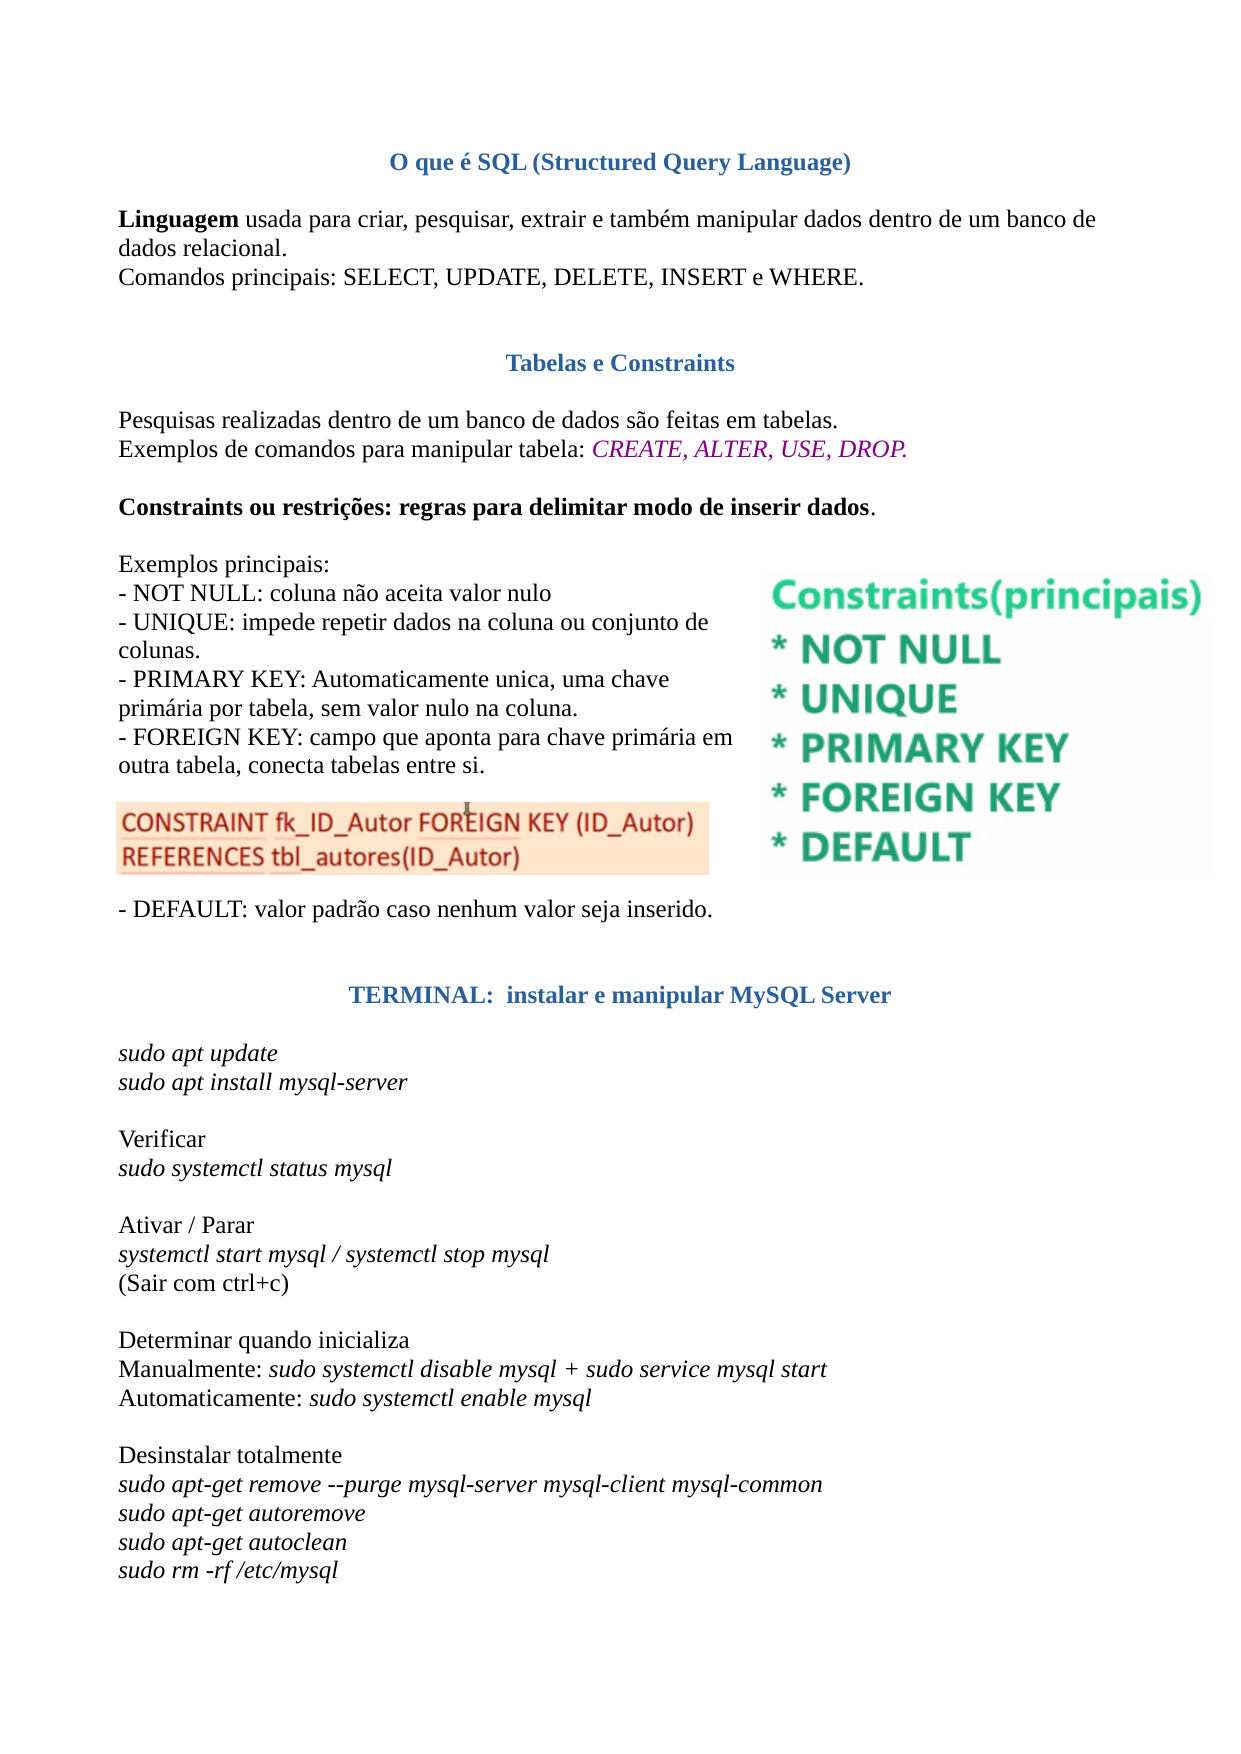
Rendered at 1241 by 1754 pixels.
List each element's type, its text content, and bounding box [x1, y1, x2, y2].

text Manualmente: sudo systemctl disable mysql + sudo service mysql start [118, 1354, 1122, 1383]
text Constraints ou restrições: regras para delimitar modo de inserir dados. [118, 492, 1122, 521]
text sudo apt-get remove --purge mysql-server mysql-client mysql-common [118, 1469, 1122, 1498]
text Ativar / Parar [118, 1211, 1122, 1239]
picture [759, 571, 1215, 879]
text sudo systemctl status mysql [118, 1153, 1122, 1182]
text Exemplos principais: [118, 549, 1122, 578]
text sudo rm -rf /etc/mysql [118, 1556, 1122, 1584]
text - FOREIGN KEY: campo que aponta para chave primária em outra tabela, conecta tabelas entre si. [118, 722, 759, 779]
text Desinstalar totalmente [118, 1441, 1122, 1469]
text Exemplos de comandos para manipular tabela: CREATE, ALTER, USE, DROP. [118, 434, 1122, 463]
text TERMINAL: instalar e manipular MySQL Server [118, 981, 1122, 1009]
text Automaticamente: sudo systemctl enable mysql [118, 1383, 1122, 1412]
text sudo apt install mysql-server [118, 1067, 1122, 1096]
text O que é SQL (Structured Query Language) [118, 147, 1122, 176]
text Tabelas e Constraints [118, 348, 1122, 377]
text systemctl start mysql / systemctl stop mysql [118, 1239, 1122, 1268]
picture [115, 802, 710, 875]
text - DEFAULT: valor padrão caso nenhum valor seja inserido. [118, 894, 1122, 923]
text Determinar quando inicializa [118, 1326, 1122, 1354]
text (Sair com ctrl+c) [118, 1268, 1122, 1297]
text sudo apt-get autoclean [118, 1527, 1122, 1556]
text Linguagem usada para criar, pesquisar, extrair e também manipular dados dentro de um banco de dados relacional. Comandos principais: SELECT, UPDATE, DELETE, INSERT e WHERE. [118, 204, 1122, 291]
text sudo apt-get autoremove [118, 1498, 1122, 1527]
text - UNIQUE: impede repetir dados na coluna ou conjunto de colunas. [118, 607, 759, 664]
text - NOT NULL: coluna não aceita valor nulo [118, 578, 759, 607]
text Verificar [118, 1124, 1122, 1153]
text Pesquisas realizadas dentro de um banco de dados são feitas em tabelas. [118, 406, 1122, 434]
text - PRIMARY KEY: Automaticamente unica, uma chave primária por tabela, sem valor nulo na coluna. [118, 664, 759, 722]
text sudo apt update [118, 1038, 1122, 1067]
